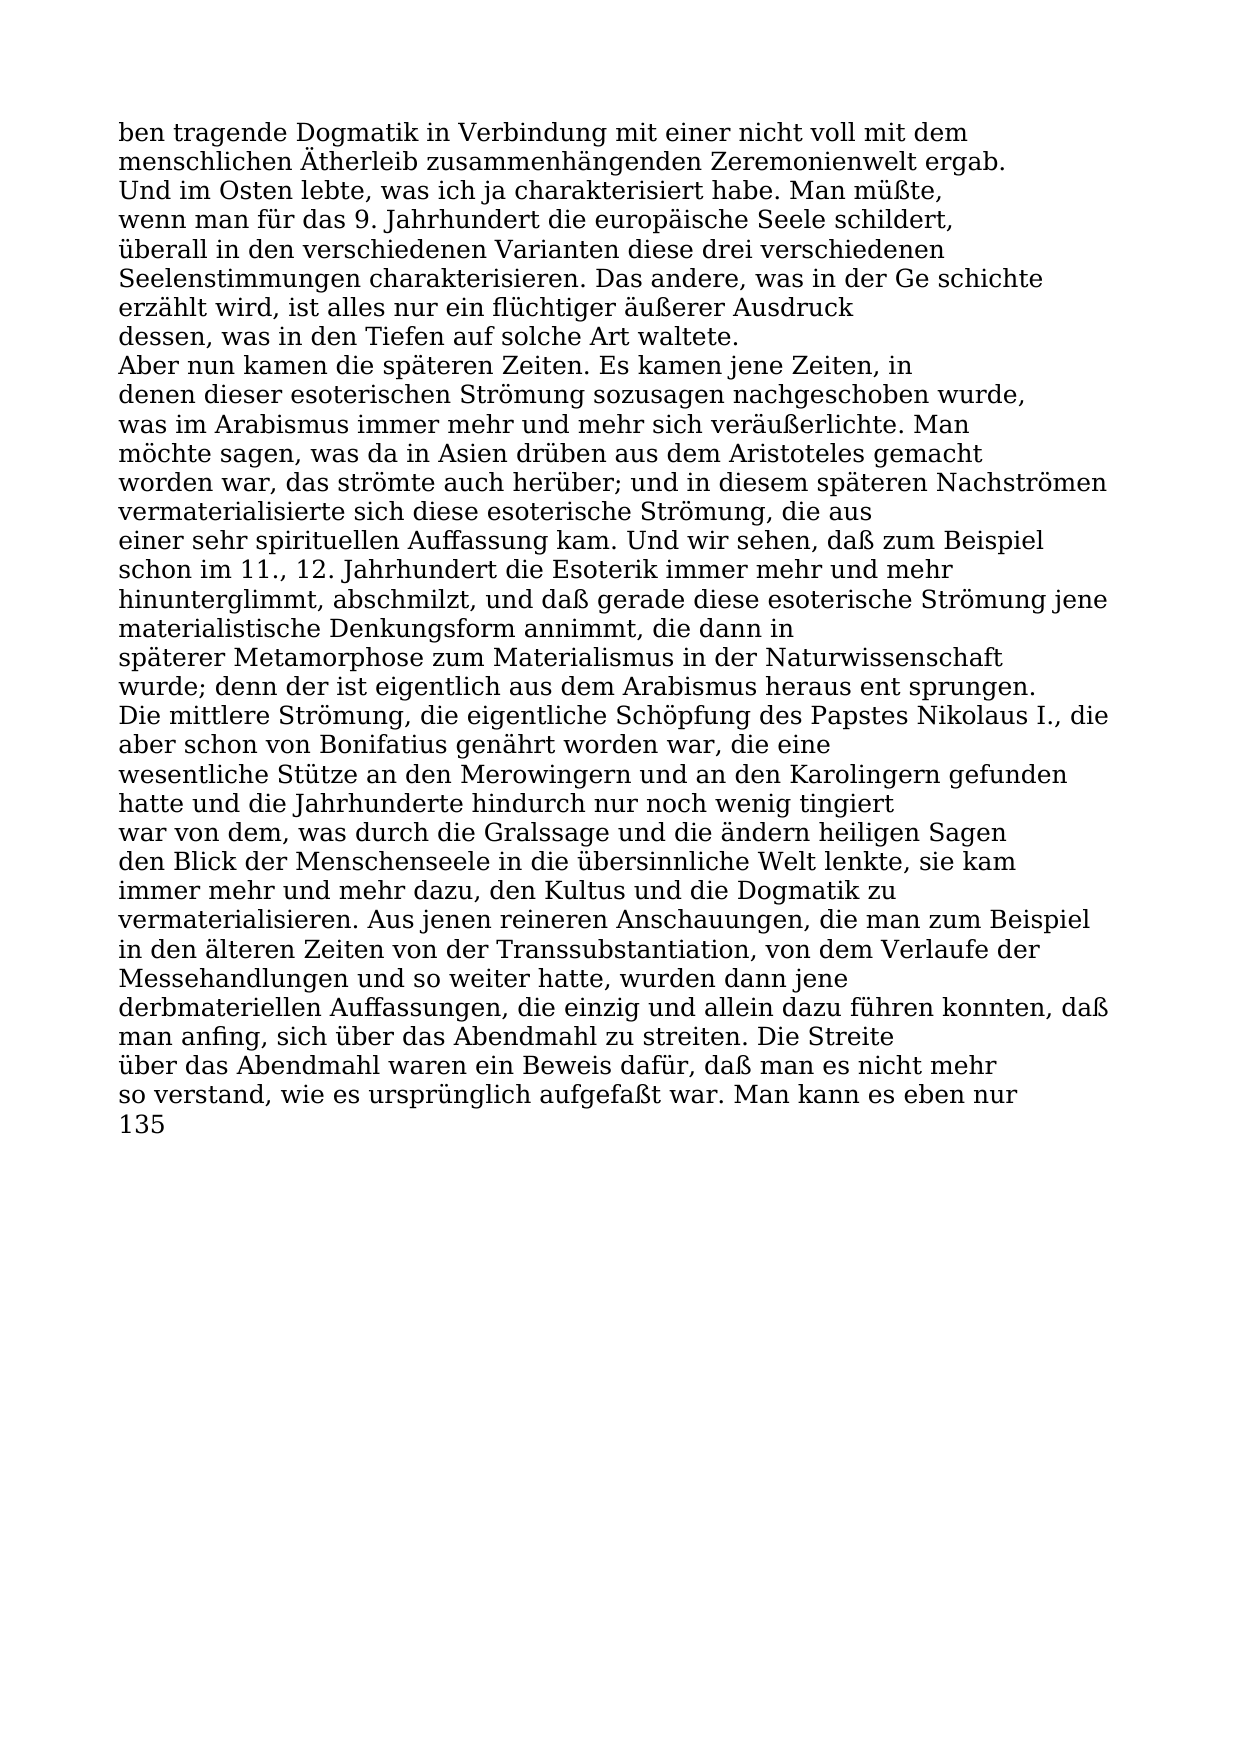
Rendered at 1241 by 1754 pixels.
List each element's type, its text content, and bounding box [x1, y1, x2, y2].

text Und im Osten lebte, was ich ja charakterisiert habe. Man müßte, [118, 176, 1122, 206]
text wesentliche Stütze an den Merowingern und an den Karolingern gefunden hatte und die Jahrhunderte hindurch nur noch wenig tingiert [118, 760, 1122, 818]
text Seelenstimmungen charakterisieren. Das andere, was in der Ge schichte erzählt wird, ist alles nur ein flüchtiger äußerer Ausdruck [118, 264, 1122, 322]
text ben tragende Dogmatik in Verbindung mit einer nicht voll mit dem [118, 118, 1122, 147]
text worden war, das strömte auch herüber; und in diesem späteren Nachströmen vermaterialisierte sich diese esoterische Strömung, die aus [118, 468, 1122, 526]
text dessen, was in den Tiefen auf solche Art waltete. [118, 322, 1122, 351]
text war von dem, was durch die Gralssage und die ändern heiligen Sagen [118, 818, 1122, 847]
text Die mittlere Strömung, die eigentliche Schöpfung des Papstes Nikolaus I., die aber schon von Bonifatius genährt worden war, die eine [118, 701, 1122, 760]
text späterer Metamorphose zum Materialismus in der Naturwissenschaft [118, 643, 1122, 672]
text so verstand, wie es ursprünglich aufgefaßt war. Man kann es eben nur [118, 1081, 1122, 1110]
text einer sehr spirituellen Auffassung kam. Und wir sehen, daß zum Beispiel schon im 11., 12. Jahrhundert die Esoterik immer mehr und mehr [118, 526, 1122, 585]
text denen dieser esoterischen Strömung sozusagen nachgeschoben wurde, [118, 381, 1122, 410]
text hinunterglimmt, abschmilzt, und daß gerade diese esoterische Strömung jene materialistische Denkungsform annimmt, die dann in [118, 585, 1122, 643]
text wurde; denn der ist eigentlich aus dem Arabismus heraus ent sprungen. [118, 672, 1122, 701]
text derbmateriellen Auffassungen, die einzig und allein dazu führen konnten, daß man anfing, sich über das Abendmahl zu streiten. Die Streite [118, 993, 1122, 1051]
text was im Arabismus immer mehr und mehr sich veräußerlichte. Man [118, 410, 1122, 439]
text den Blick der Menschenseele in die übersinnliche Welt lenkte, sie kam [118, 847, 1122, 876]
text überall in den verschiedenen Varianten diese drei verschiedenen [118, 235, 1122, 264]
text möchte sagen, was da in Asien drüben aus dem Aristoteles gemacht [118, 439, 1122, 468]
text wenn man für das 9. Jahrhundert die europäische Seele schildert, [118, 206, 1122, 235]
text immer mehr und mehr dazu, den Kultus und die Dogmatik zu vermaterialisieren. Aus jenen reineren Anschauungen, die man zum Beispiel in den älteren Zeiten von der Transsubstantiation, von dem Verlaufe der Messehandlungen und so weiter hatte, wurden dann jene [118, 876, 1122, 993]
text 135 [118, 1110, 1122, 1139]
text Aber nun kamen die späteren Zeiten. Es kamen jene Zeiten, in [118, 351, 1122, 381]
text menschlichen Ätherleib zusammenhängenden Zeremonienwelt ergab. [118, 147, 1122, 176]
text über das Abendmahl waren ein Beweis dafür, daß man es nicht mehr [118, 1051, 1122, 1081]
